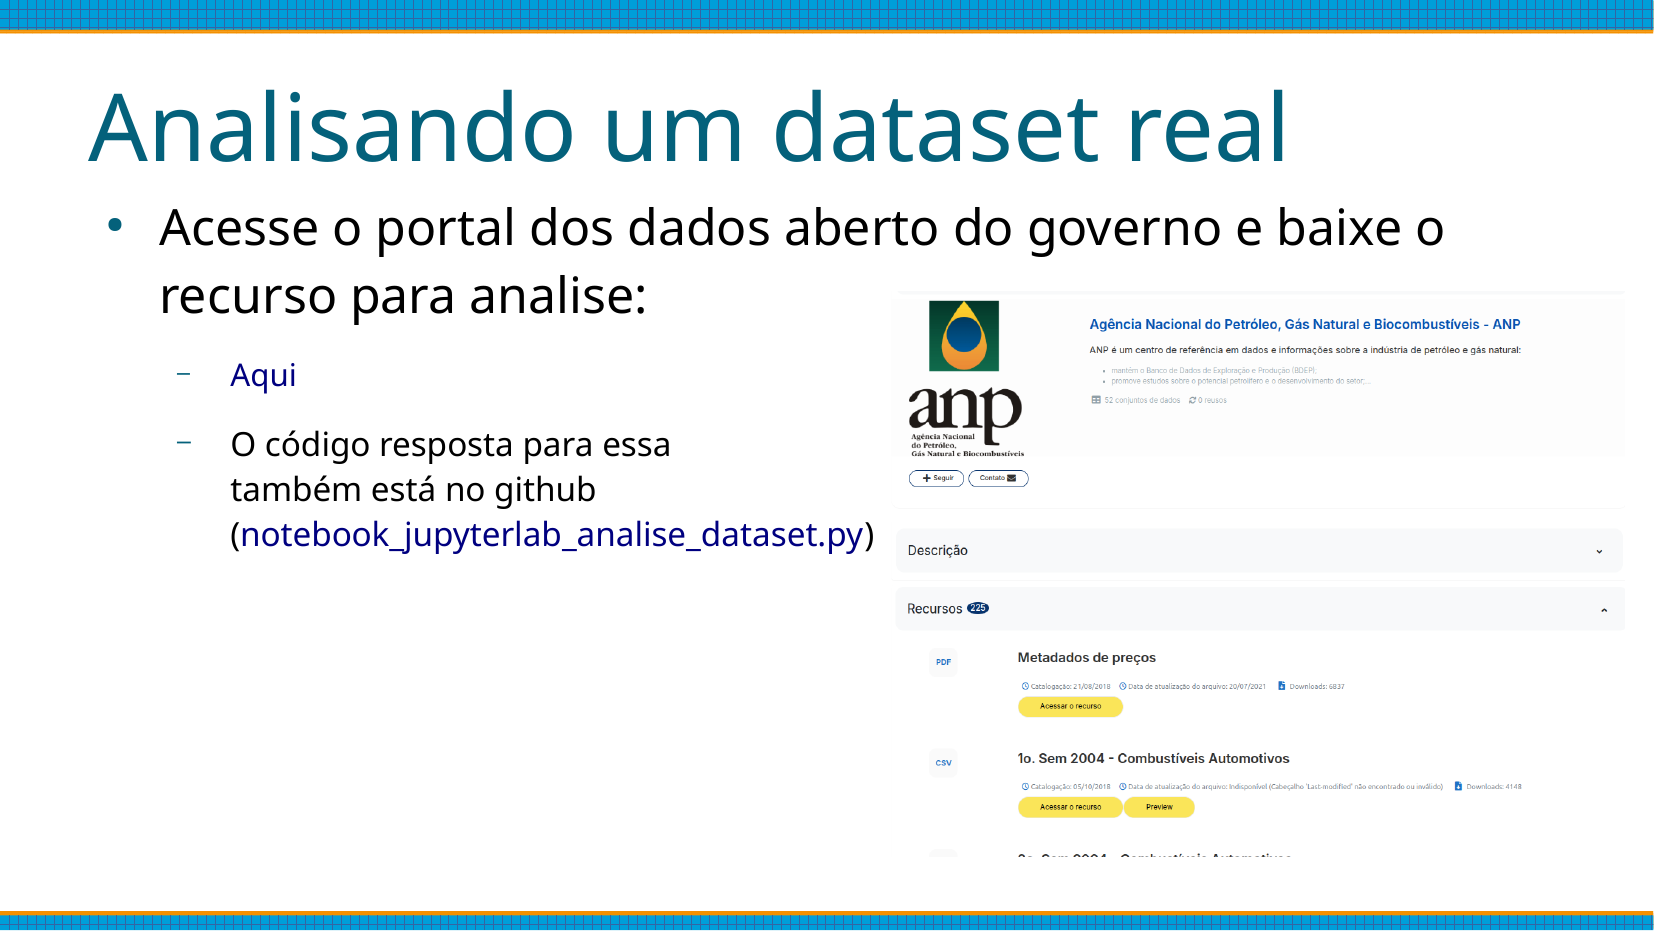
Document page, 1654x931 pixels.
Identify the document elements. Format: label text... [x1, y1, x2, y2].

list Acesse o portal dos dados aberto do governo e baixe o recurso para analise: Aqui O código resposta para essa também está no github (notebook_jupyterlab_analise_dataset.py) [88, 191, 1565, 857]
picture [885, 291, 1625, 857]
title Analisando um dataset real [88, 44, 1565, 191]
